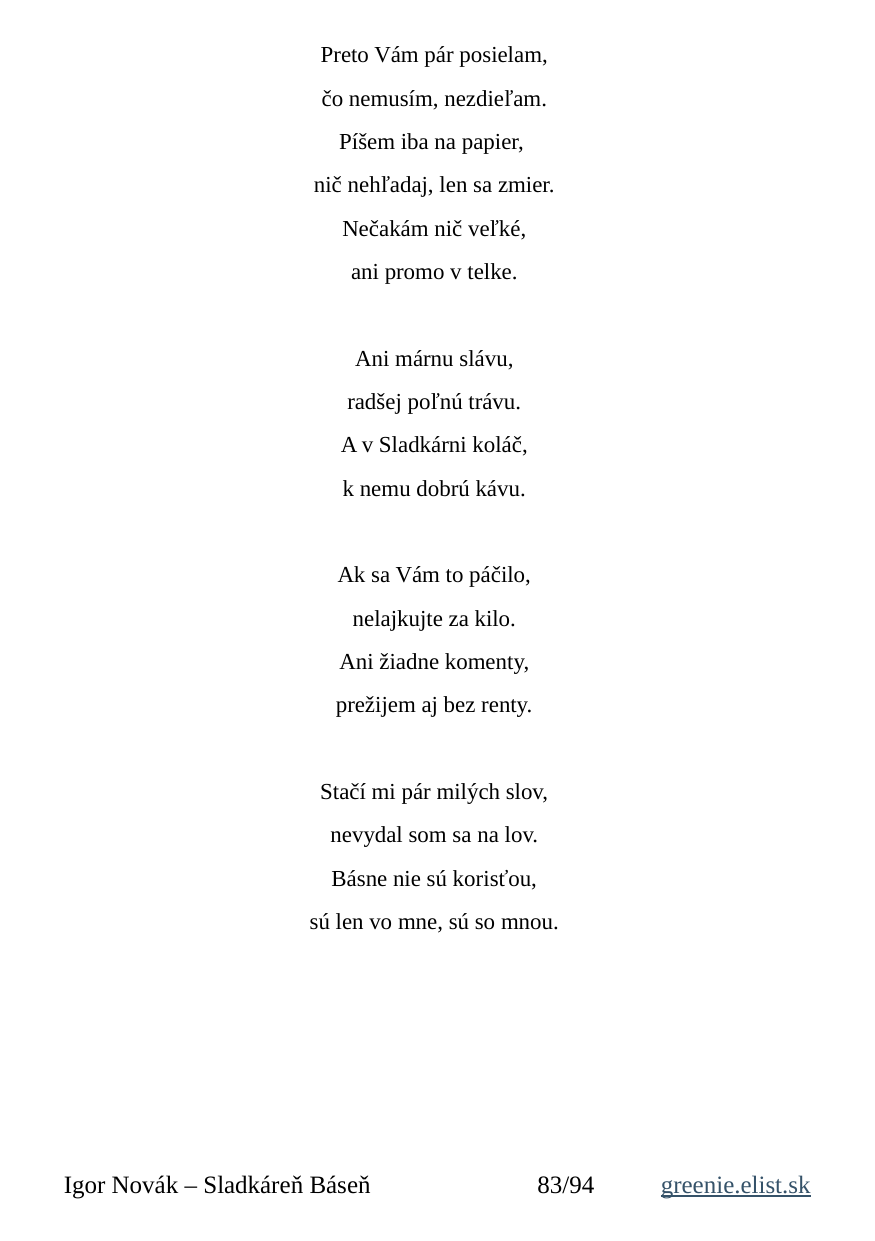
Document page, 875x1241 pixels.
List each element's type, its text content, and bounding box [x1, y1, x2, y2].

text prežijem aj bez renty. [41, 691, 833, 718]
text čo nemusím, nezdieľam. [41, 85, 833, 111]
text nič nehľadaj, len sa zmier. [41, 171, 833, 198]
text nelajkujte za kilo. [41, 605, 833, 631]
text Stačí mi pár milých slov, [41, 778, 833, 804]
text sú len vo mne, sú so mnou. [41, 908, 833, 934]
text Píšem iba na papier, [41, 128, 833, 154]
text Ak sa Vám to páčilo, [41, 561, 833, 588]
text Ani márnu slávu, [41, 345, 833, 371]
text k nemu dobrú kávu. [41, 475, 833, 501]
text radšej poľnú trávu. [41, 388, 833, 414]
text A v Sladkárni koláč, [41, 431, 833, 458]
text ani promo v telke. [41, 258, 833, 284]
text Básne nie sú korisťou, [41, 865, 833, 891]
text Preto Vám pár posielam, [41, 41, 833, 68]
text Nečakám nič veľké, [41, 215, 833, 241]
text Ani žiadne komenty, [41, 648, 833, 674]
text nevydal som sa na lov. [41, 821, 833, 848]
